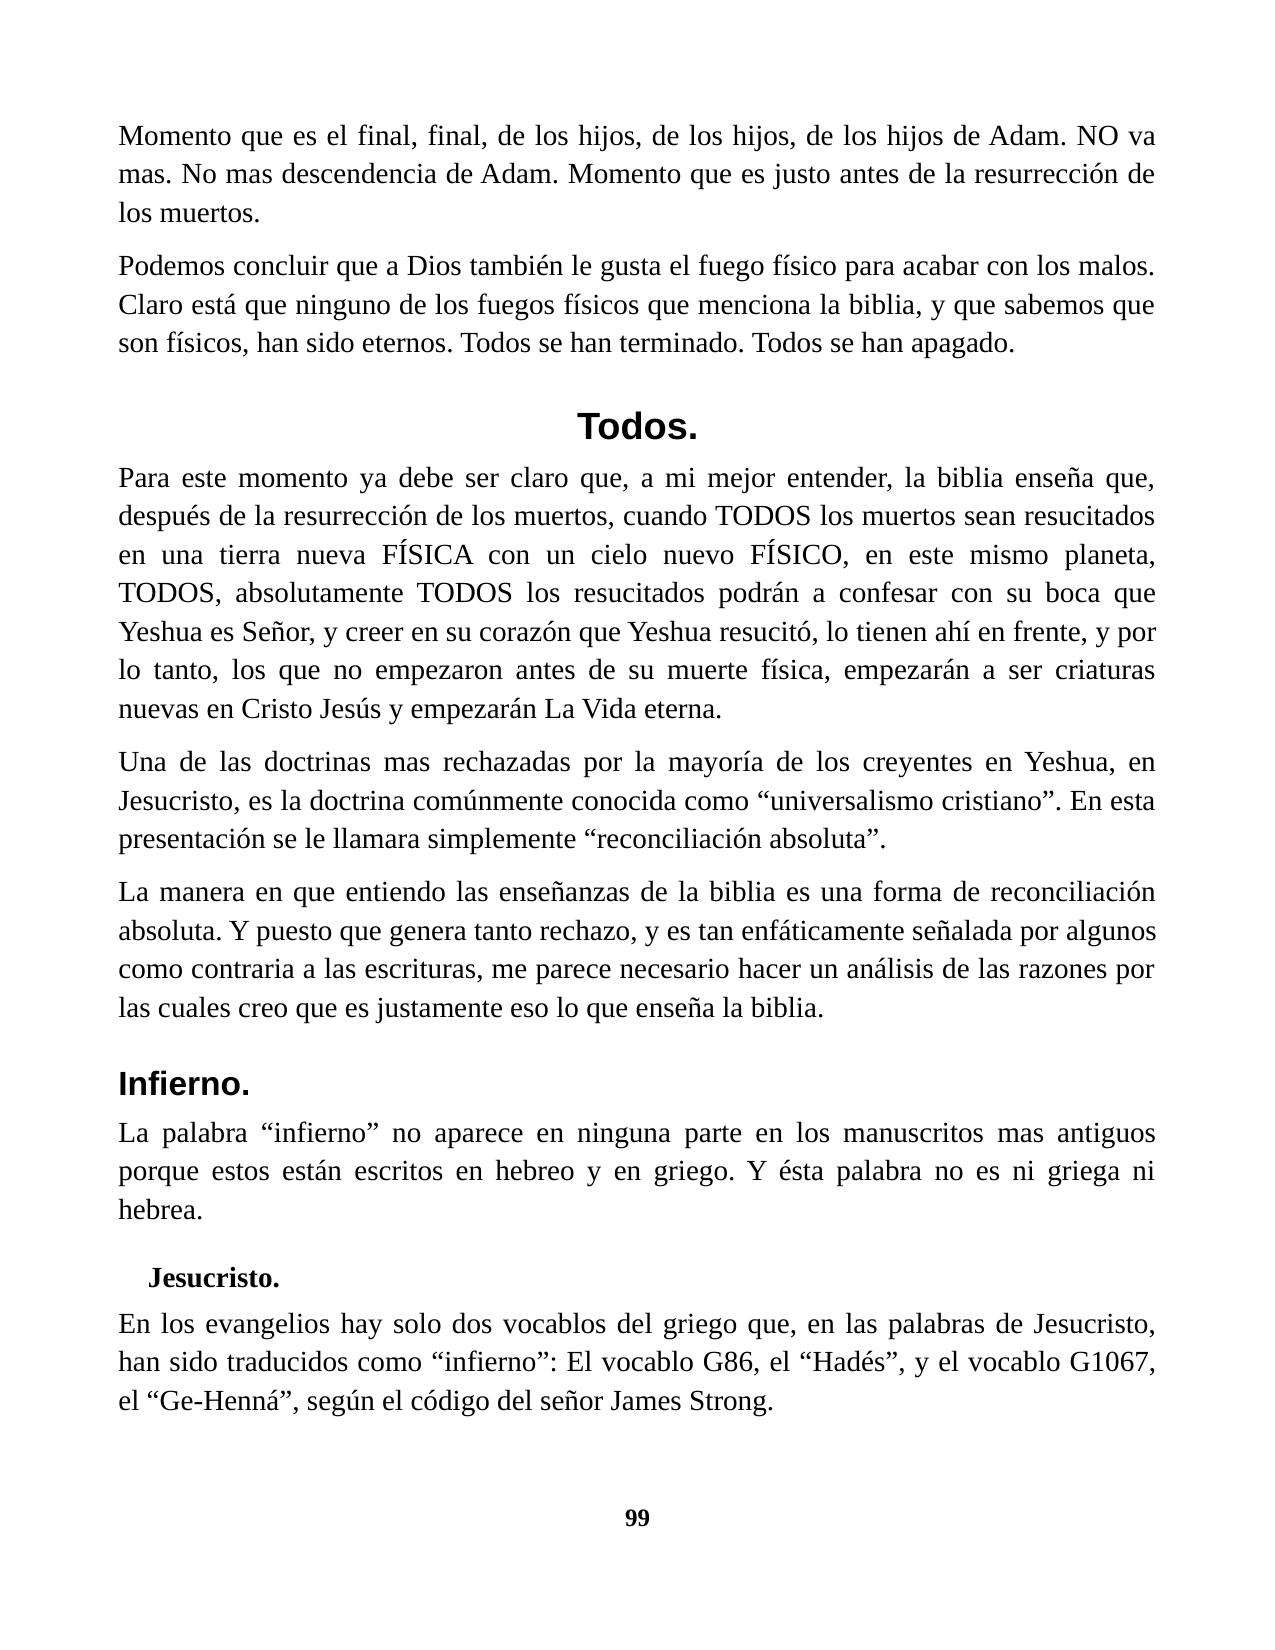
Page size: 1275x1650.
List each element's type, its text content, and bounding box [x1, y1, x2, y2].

text Una de las doctrinas mas rechazadas por la mayoría de los creyentes en Yeshua, en Jesucristo, es la doctrina comúnmente conocida como “universalismo cristiano”. En esta presentación se le llamara simplemente “reconciliación absoluta”. [118, 744, 1157, 855]
text La palabra “infierno” no aparece en ninguna parte en los manuscritos mas antiguos porque estos están escritos en hebreo y en griego. Y ésta palabra no es ni griega ni hebrea. [118, 1115, 1157, 1226]
subtitle Todos. [118, 403, 1157, 447]
text Para este momento ya debe ser claro que, a mi mejor entender, la biblia enseña que, después de la resurrección de los muertos, cuando TODOS los muertos sean resucitados en una tierra nueva FÍSICA con un cielo nuevo FÍSICO, en este mismo planeta, TODOS, absolutamente TODOS los resucitados podrán a confesar con su boca que Yeshua es Señor, y creer en su corazón que Yeshua resucitó, lo tienen ahí en frente, y por lo tanto, los que no empezaron antes de su muerte física, empezarán a ser criaturas nuevas en Cristo Jesús y empezarán La Vida eterna. [118, 460, 1157, 724]
subtitle Infierno. [118, 1064, 1157, 1102]
text En los evangelios hay solo dos vocablos del griego que, en las palabras de Jesucristo, han sido traducidos como “infierno”: El vocablo G86, el “Hadés”, y el vocablo G1067, el “Ge-Henná”, según el código del señor James Strong. [118, 1306, 1157, 1416]
text Momento que es el final, final, de los hijos, de los hijos, de los hijos de Adam. NO va mas. No mas descendencia de Adam. Momento que es justo antes de la resurrección de los muertos. [118, 118, 1157, 229]
text Podemos concluir que a Dios también le gusta el fuego físico para acabar con los malos. Claro está que ninguno de los fuegos físicos que menciona la biblia, y que sabemos que son físicos, han sido eternos. Todos se han terminado. Todos se han apagado. [118, 248, 1157, 359]
text La manera en que entiendo las enseñanzas de la biblia es una forma de reconciliación absoluta. Y puesto que genera tanto rechazo, y es tan enfáticamente señalada por algunos como contraria a las escrituras, me parece necesario hacer un análisis de las razones por las cuales creo que es justamente eso lo que enseña la biblia. [118, 874, 1157, 1023]
subtitle Jesucristo. [148, 1260, 1157, 1293]
